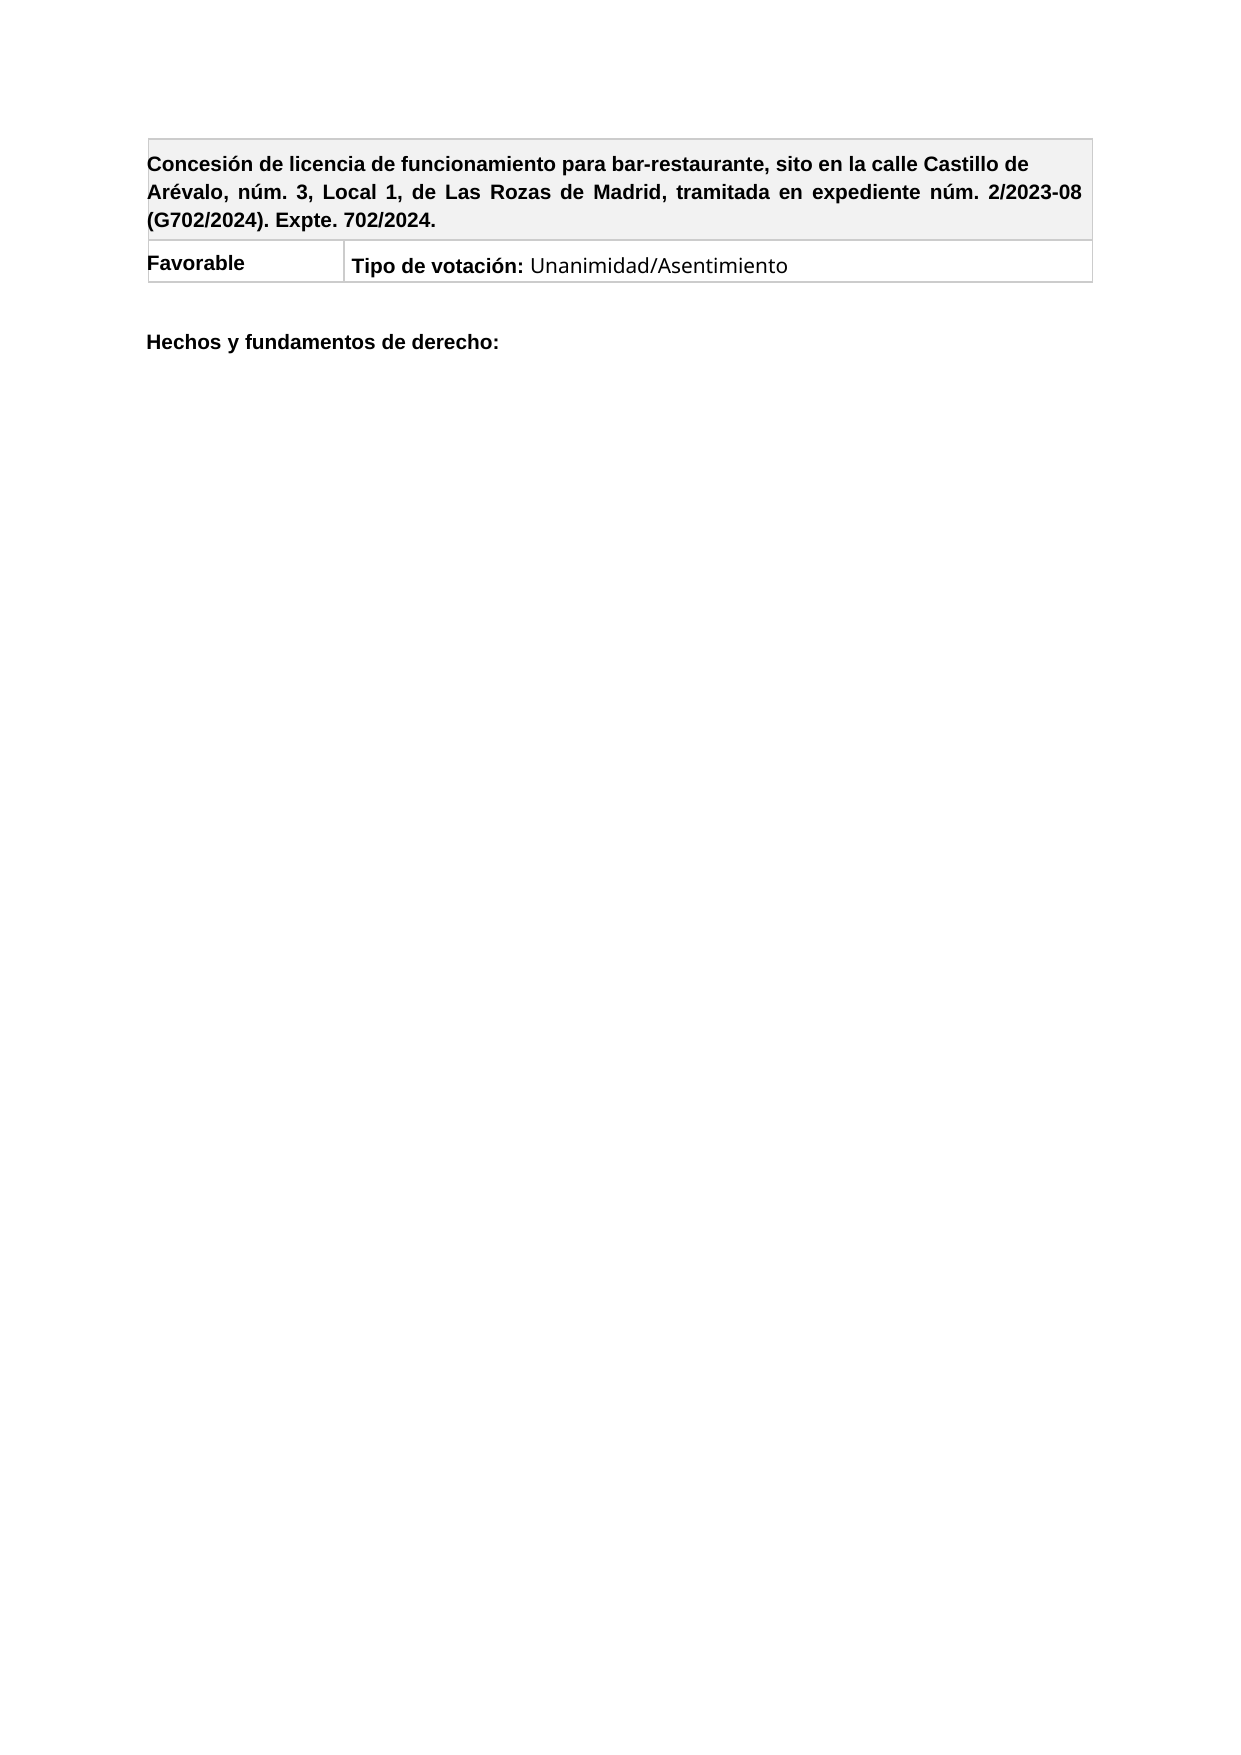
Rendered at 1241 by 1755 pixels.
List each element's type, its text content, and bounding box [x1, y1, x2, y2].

table_cell Tipo de votación: Unanimidad/Asentimiento [345, 241, 1092, 281]
table_cell Favorable [149, 241, 343, 281]
table_header Concesión de licencia de funcionamiento para bar-restaurante, sito en la calle Castillo de Arévalo, núm. 3, Local 1, de Las Rozas de Madrid, tramitada en expediente núm. 2/2023-08 (G702/2024). Expte. 702/2024. [149, 140, 1092, 239]
subtitle Hechos y fundamentos de derecho: [146, 330, 1107, 354]
